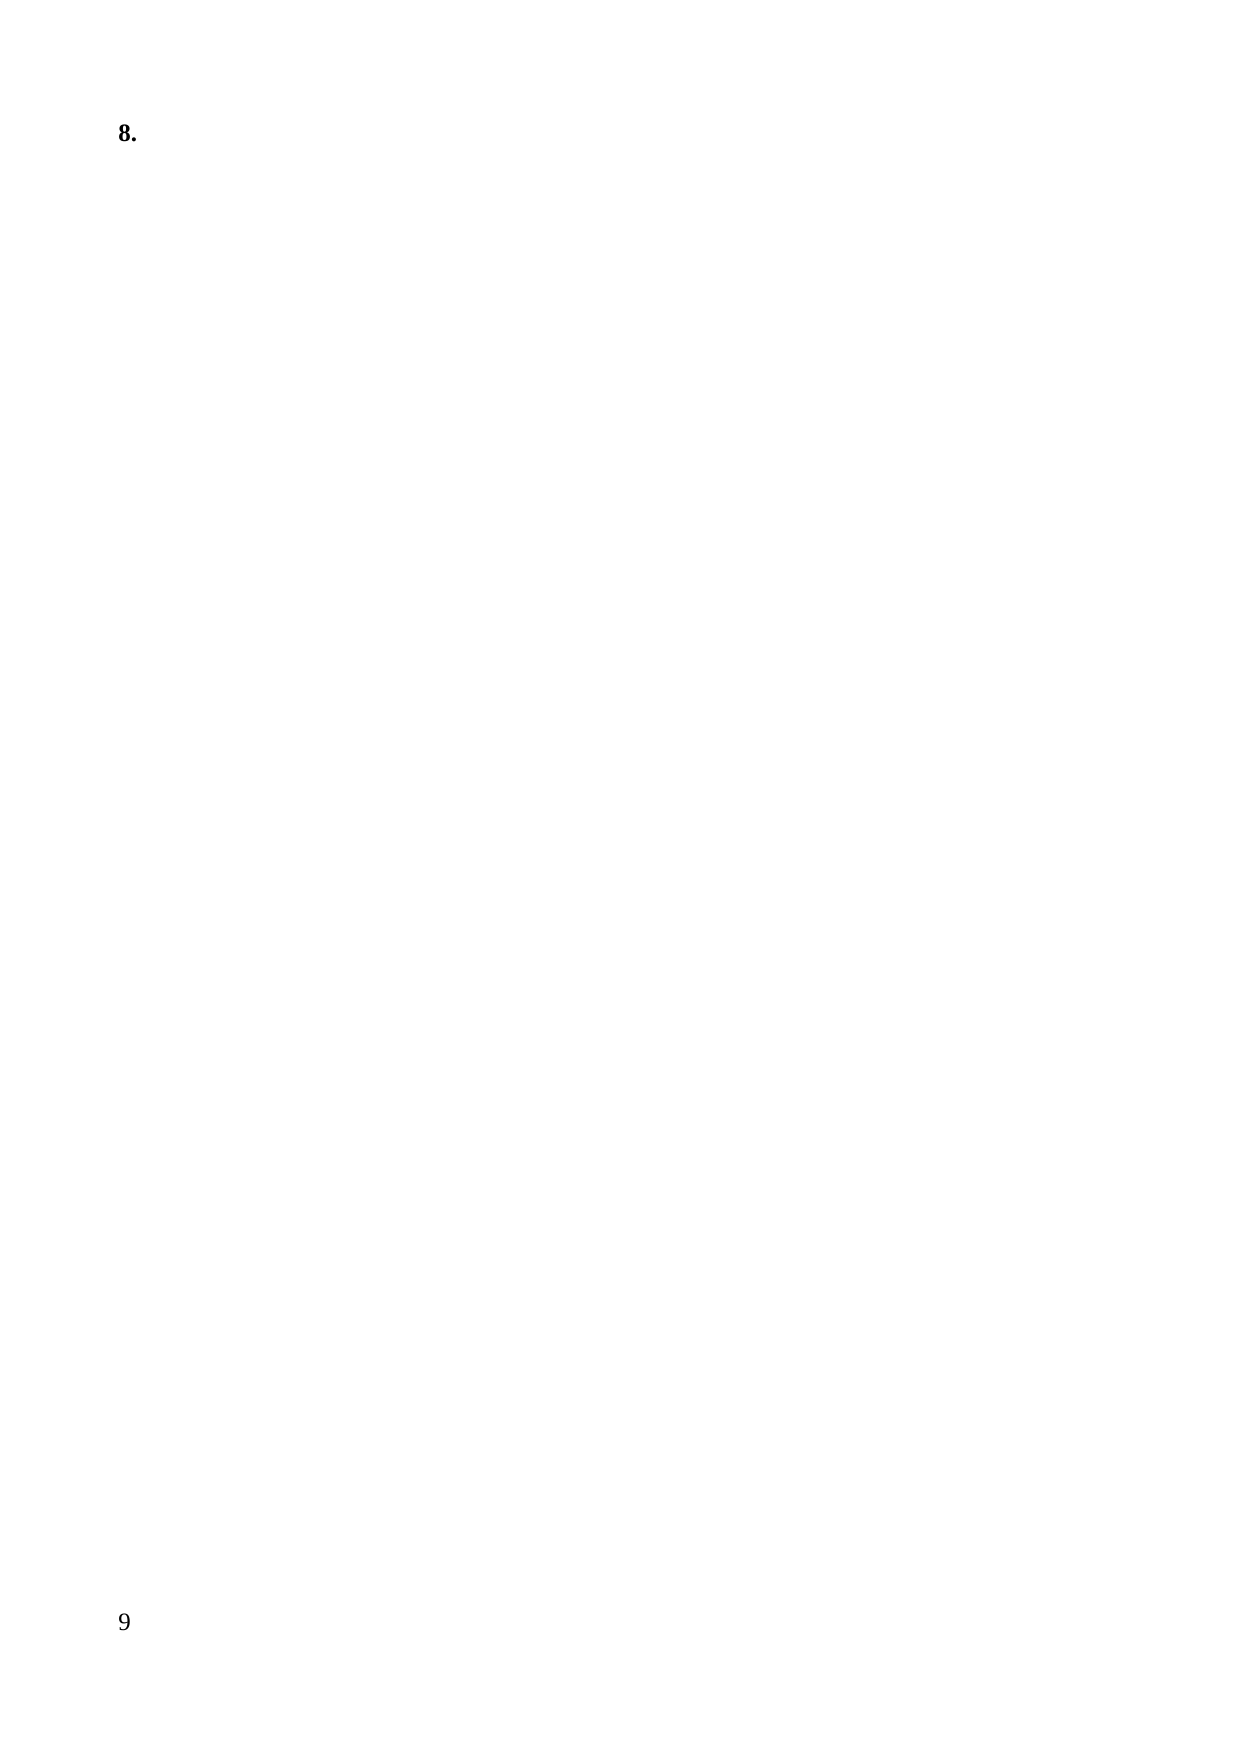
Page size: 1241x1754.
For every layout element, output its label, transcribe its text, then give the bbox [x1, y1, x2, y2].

text 8. [118, 118, 1122, 147]
